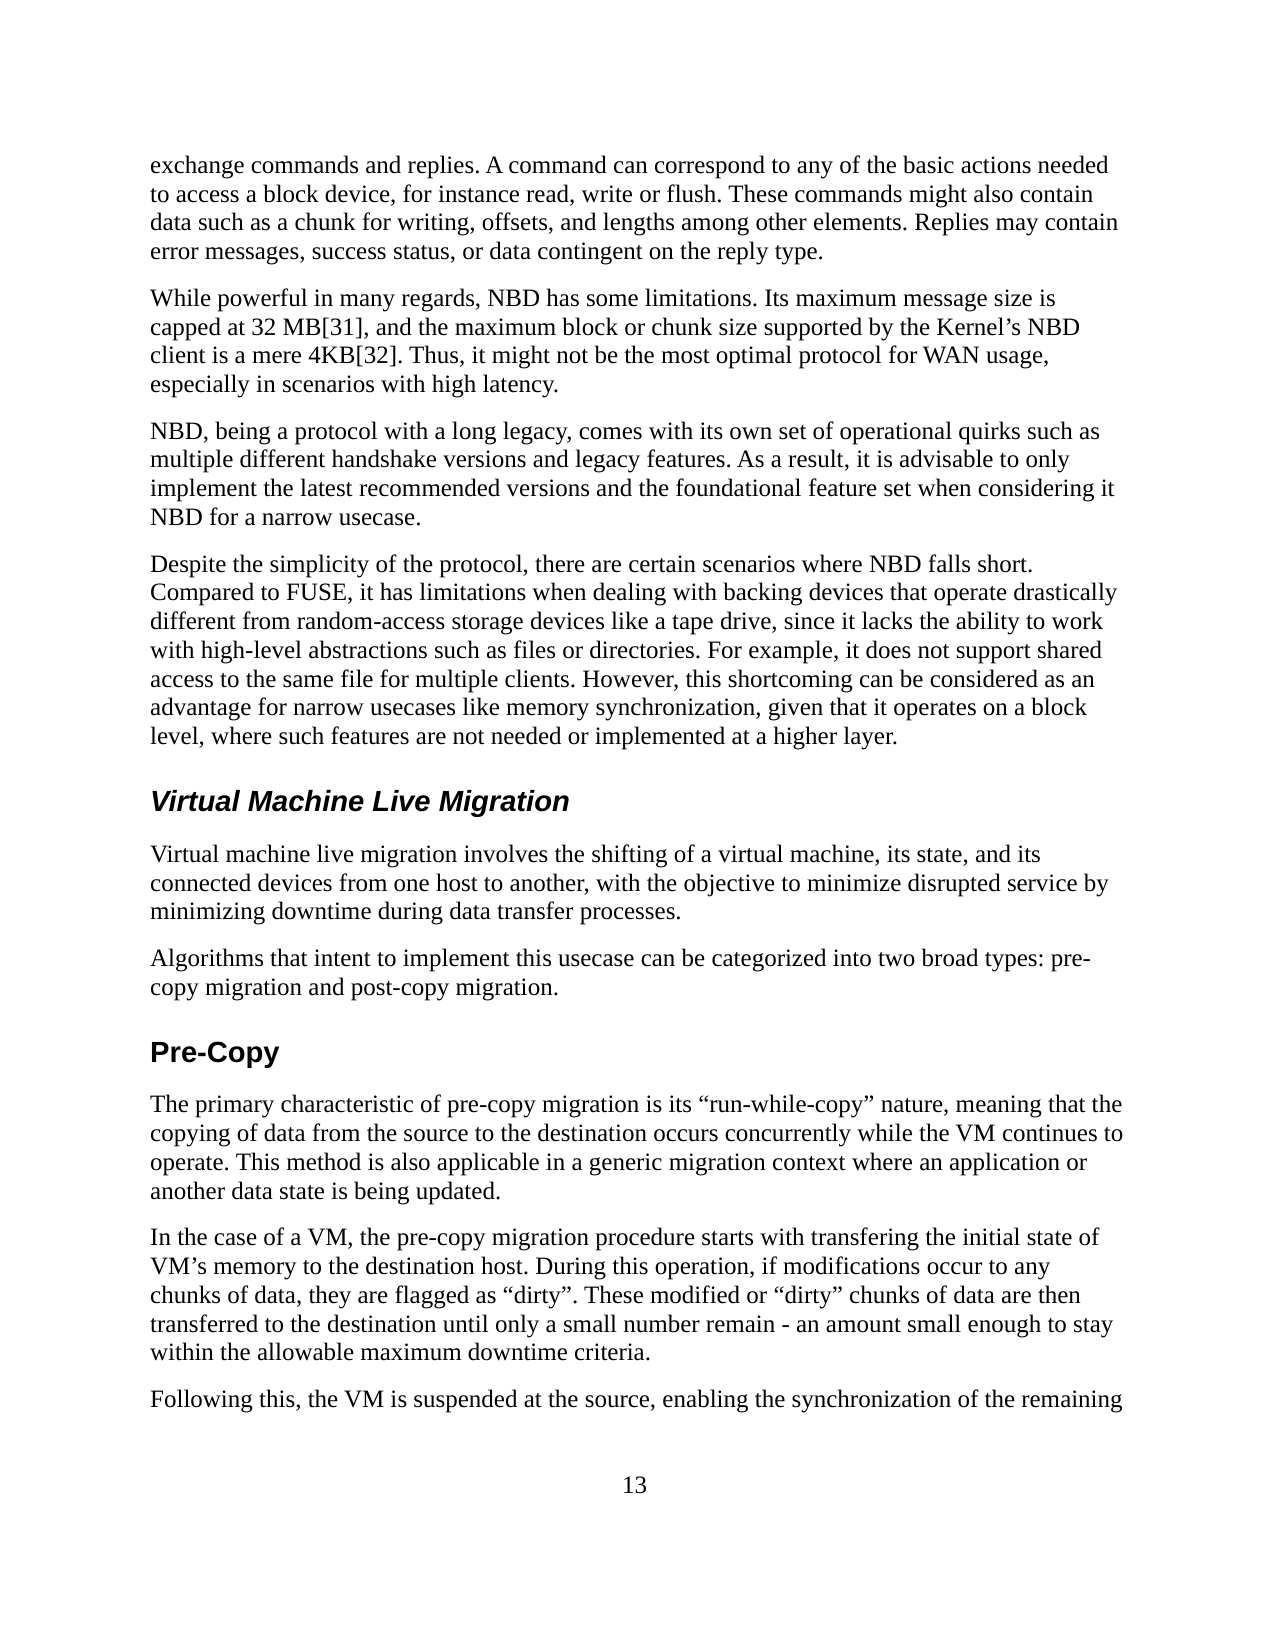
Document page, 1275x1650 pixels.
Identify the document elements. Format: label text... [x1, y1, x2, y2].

text Virtual machine live migration involves the shifting of a virtual machine, its state, and its connected devices from one host to another, with the objective to minimize disrupted service by minimizing downtime during data transfer processes. [150, 839, 1125, 925]
subtitle Virtual Machine Live Migration [150, 784, 1125, 817]
text Algorithms that intent to implement this usecase can be categorized into two broad types: pre-copy migration and post-copy migration. [150, 943, 1125, 1001]
text NBD, being a protocol with a long legacy, comes with its own set of operational quirks such as multiple different handshake versions and legacy features. As a result, it is advisable to only implement the latest recommended versions and the foundational feature set when considering it NBD for a narrow usecase. [150, 416, 1125, 531]
text exchange commands and replies. A command can correspond to any of the basic actions needed to access a block device, for instance read, write or flush. These commands might also contain data such as a chunk for writing, offsets, and lengths among other elements. Replies may contain error messages, success status, or data contingent on the reply type. [150, 150, 1125, 265]
text Despite the simplicity of the protocol, there are certain scenarios where NBD falls short. Compared to FUSE, it has limitations when dealing with backing devices that operate drastically different from random-access storage devices like a tape drive, since it lacks the ability to work with high-level abstractions such as files or directories. For example, it does not support shared access to the same file for multiple clients. However, this shortcoming can be considered as an advantage for narrow usecases like memory synchronization, given that it operates on a block level, where such features are not needed or implemented at a higher layer. [150, 549, 1125, 750]
subtitle Pre-Copy [150, 1034, 1125, 1068]
text In the case of a VM, the pre-copy migration procedure starts with transfering the initial state of VM’s memory to the destination host. During this operation, if modifications occur to any chunks of data, they are flagged as “dirty”. These modified or “dirty” chunks of data are then transferred to the destination until only a small number remain - an amount small enough to stay within the allowable maximum downtime criteria. [150, 1222, 1125, 1366]
text Following this, the VM is suspended at the source, enabling the synchronization of the remaining [150, 1384, 1125, 1413]
text While powerful in many regards, NBD has some limitations. Its maximum message size is capped at 32 MB[31], and the maximum block or chunk size supported by the Kernel’s NBD client is a mere 4KB[32]. Thus, it might not be the most optimal protocol for WAN usage, especially in scenarios with high latency. [150, 283, 1125, 398]
text The primary characteristic of pre-copy migration is its “run-while-copy” nature, meaning that the copying of data from the source to the destination occurs concurrently while the VM continues to operate. This method is also applicable in a generic migration context where an application or another data state is being updated. [150, 1089, 1125, 1204]
